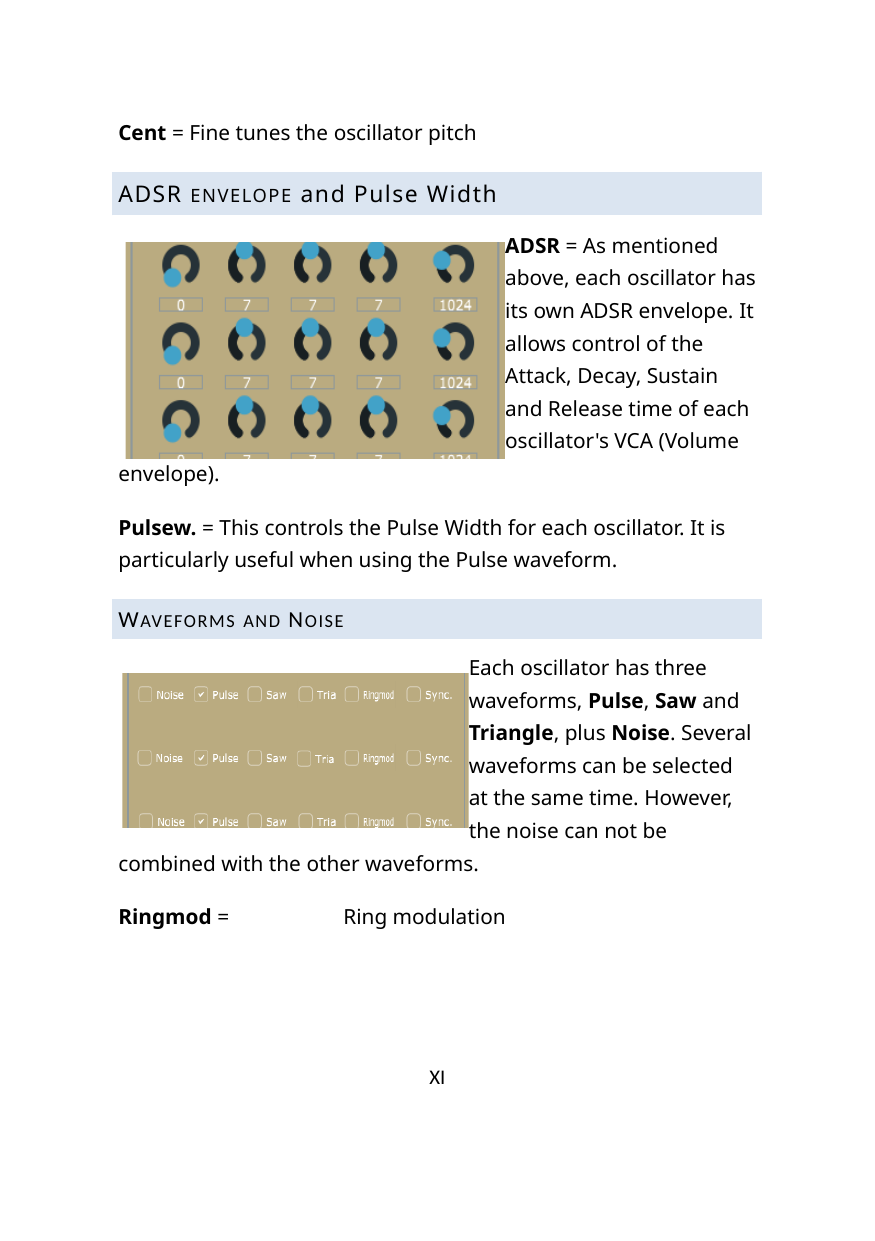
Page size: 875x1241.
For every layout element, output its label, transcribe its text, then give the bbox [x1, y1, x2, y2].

text Each oscillator has three waveforms, Pulse, Saw and Triangle, plus Noise. Several waveforms can be selected at the same time. However, the noise can not be combined with the other waveforms. [118, 653, 756, 877]
text Ringmod = Ring modulation [118, 902, 756, 931]
text Pulsew. = This controls the Pulse Width for each oscillator. It is particularly useful when using the Pulse waveform. [118, 513, 756, 574]
subtitle Waveforms and Noise [118, 605, 756, 633]
text ADSR = As mentioned above, each oscillator has its own ADSR envelope. It allows control of the Attack, Decay, Sustain and Release time of each oscillator's VCA (Volume envelope). [118, 231, 756, 488]
picture [122, 673, 469, 828]
picture [125, 242, 505, 459]
subtitle ADSR envelope and Pulse Width [118, 178, 756, 209]
text Cent = Fine tunes the oscillator pitch [118, 118, 756, 147]
